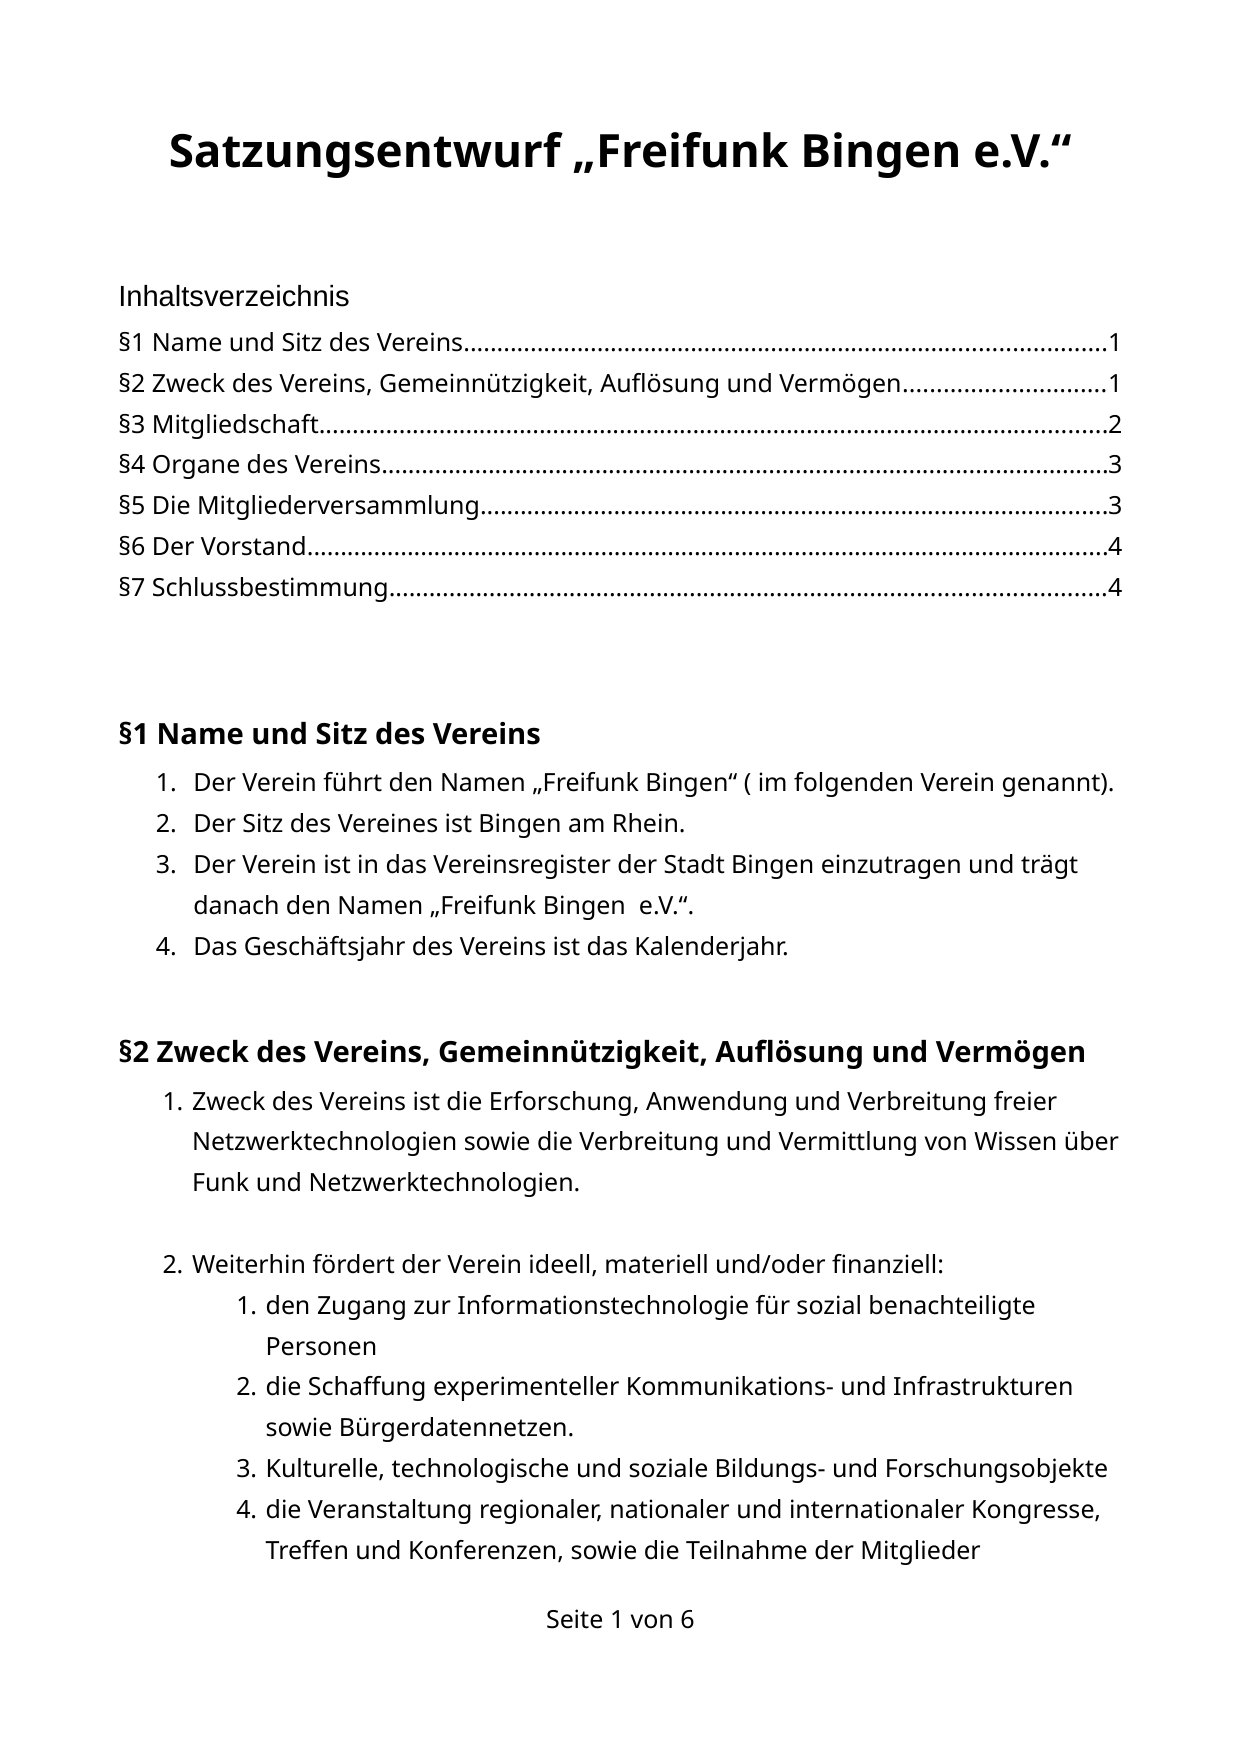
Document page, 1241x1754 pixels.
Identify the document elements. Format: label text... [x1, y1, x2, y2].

text §2 Zweck des Vereins, Gemeinnützigkeit, Auflösung und Vermögen 1 [118, 365, 1122, 399]
text Satzungsentwurf „Freifunk Bingen e.V.“ [118, 118, 1122, 181]
text §3 Mitgliedschaft 2 [118, 406, 1122, 440]
list Kulturelle, technologische und soziale Bildungs- und Forschungsobjekte [236, 1451, 1122, 1485]
subtitle §1 Name und Sitz des Vereins [118, 713, 1122, 753]
list Weiterhin fördert der Verein ideell, materiell und/oder finanziell: [162, 1246, 1122, 1281]
subtitle §2 Zweck des Vereins, Gemeinnützigkeit, Auflösung und Vermögen [118, 1031, 1122, 1071]
text §7 Schlussbestimmung 4 [118, 569, 1122, 604]
text §1 Name und Sitz des Vereins 1 [118, 324, 1122, 359]
list Der Verein ist in das Vereinsregister der Stadt Bingen einzutragen und trägt danach den Namen „Freifunk Bingen e.V.“. [156, 847, 1122, 922]
text §4 Organe des Vereins 3 [118, 447, 1122, 481]
list Der Verein führt den Namen „Freifunk Bingen“ ( im folgenden Verein genannt). [156, 765, 1122, 799]
list die Schaffung experimenteller Kommunikations- und Infrastrukturen sowie Bürgerdatennetzen. [236, 1369, 1122, 1444]
list Das Geschäftsjahr des Vereins ist das Kalenderjahr. [156, 928, 1122, 962]
list Der Sitz des Vereines ist Bingen am Rhein. [156, 806, 1122, 840]
list den Zugang zur Informationstechnologie für sozial benachteiligte Personen [236, 1287, 1122, 1362]
text §5 Die Mitgliederversammlung 3 [118, 488, 1122, 522]
subtitle Inhaltsverzeichnis [118, 278, 1122, 312]
list Zweck des Vereins ist die Erforschung, Anwendung und Verbreitung freier Netzwerktechnologien sowie die Verbreitung und Vermittlung von Wissen über Funk und Netzwerktechnologien. [162, 1083, 1122, 1240]
list die Veranstaltung regionaler, nationaler und internationaler Kongresse, Treffen und Konferenzen, sowie die Teilnahme der Mitglieder . [236, 1491, 1122, 1566]
text §6 Der Vorstand 4 [118, 529, 1122, 563]
